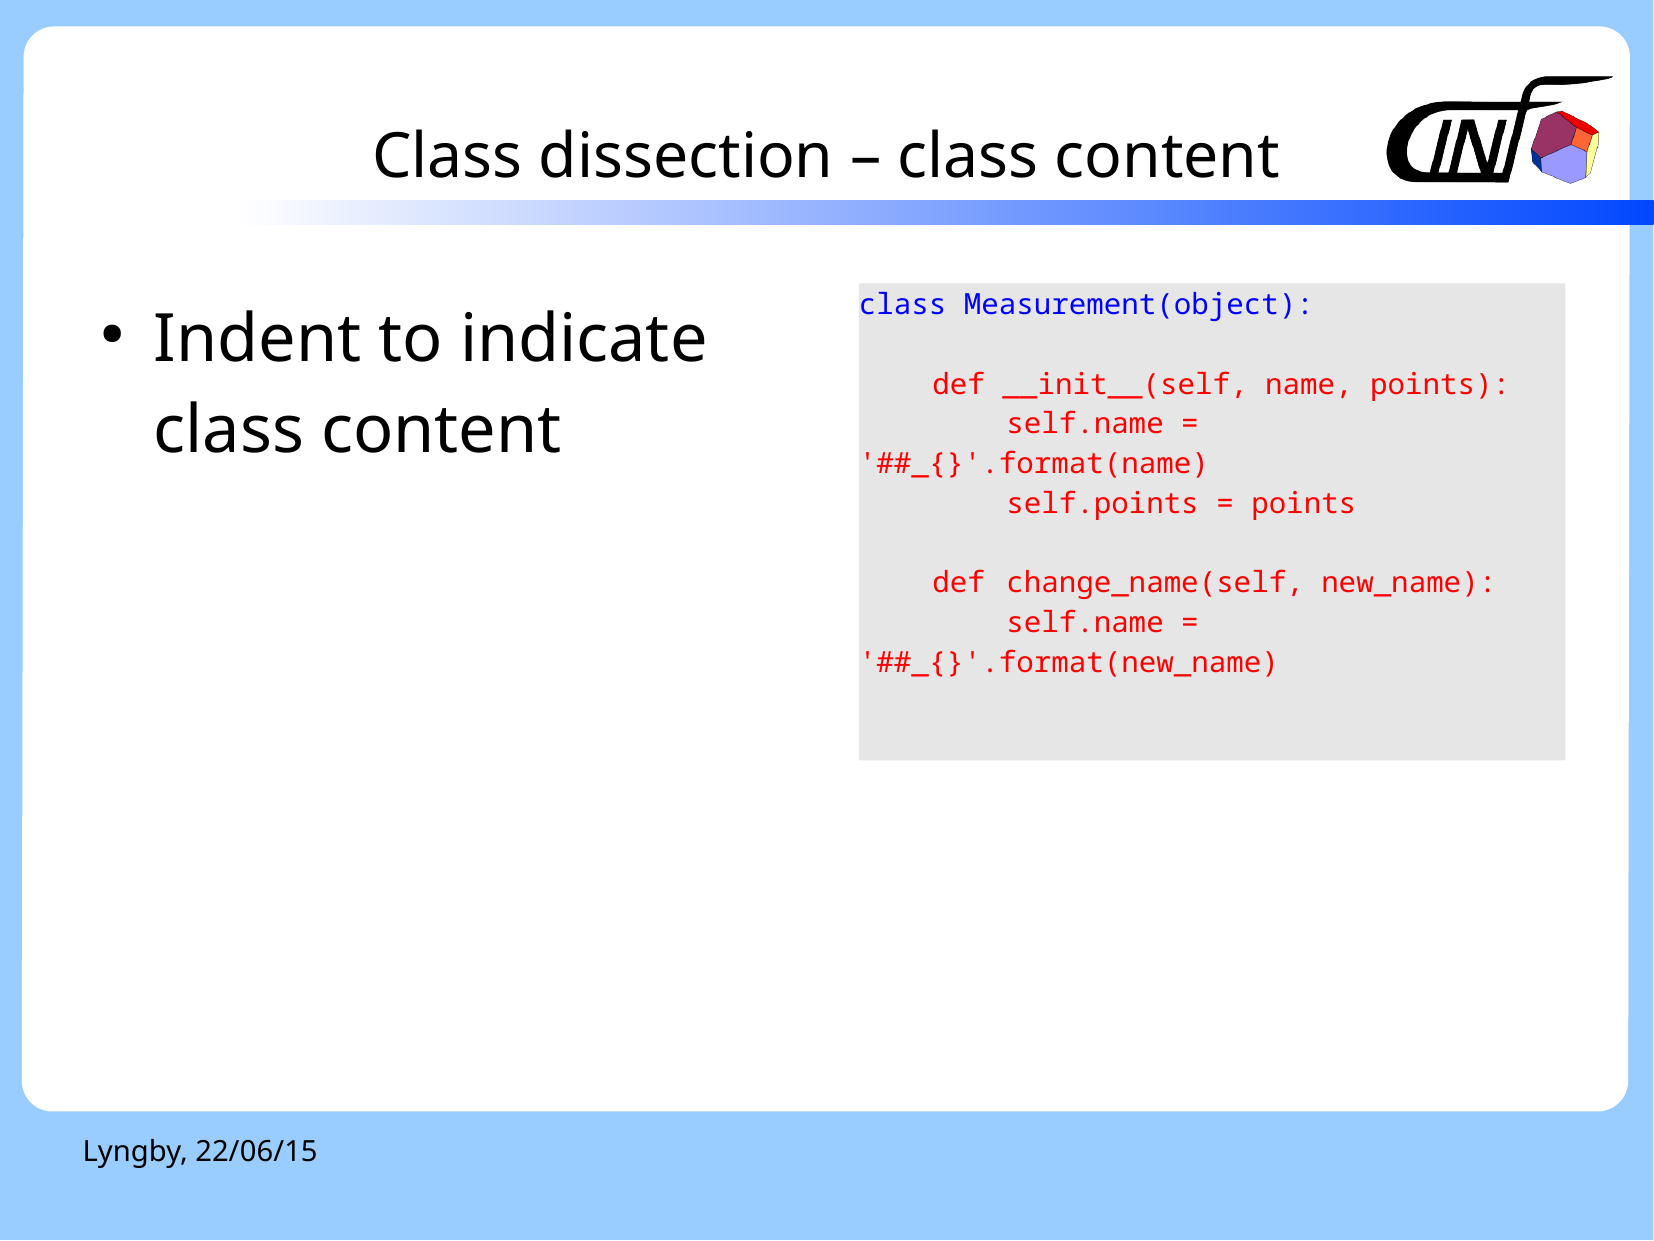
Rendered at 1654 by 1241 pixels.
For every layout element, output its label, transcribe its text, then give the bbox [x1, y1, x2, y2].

list Indent to indicate class content [82, 290, 809, 1165]
text_box class Measurement(object): def __init__(self, name, points): self.name = '##_{}'.format(name) self.points = points def change_name(self, new_name): self.name = '##_{}'.format(new_name) [858, 302, 1566, 742]
picture [1571, 76, 1613, 184]
title Class dissection – class content [82, 49, 1571, 257]
